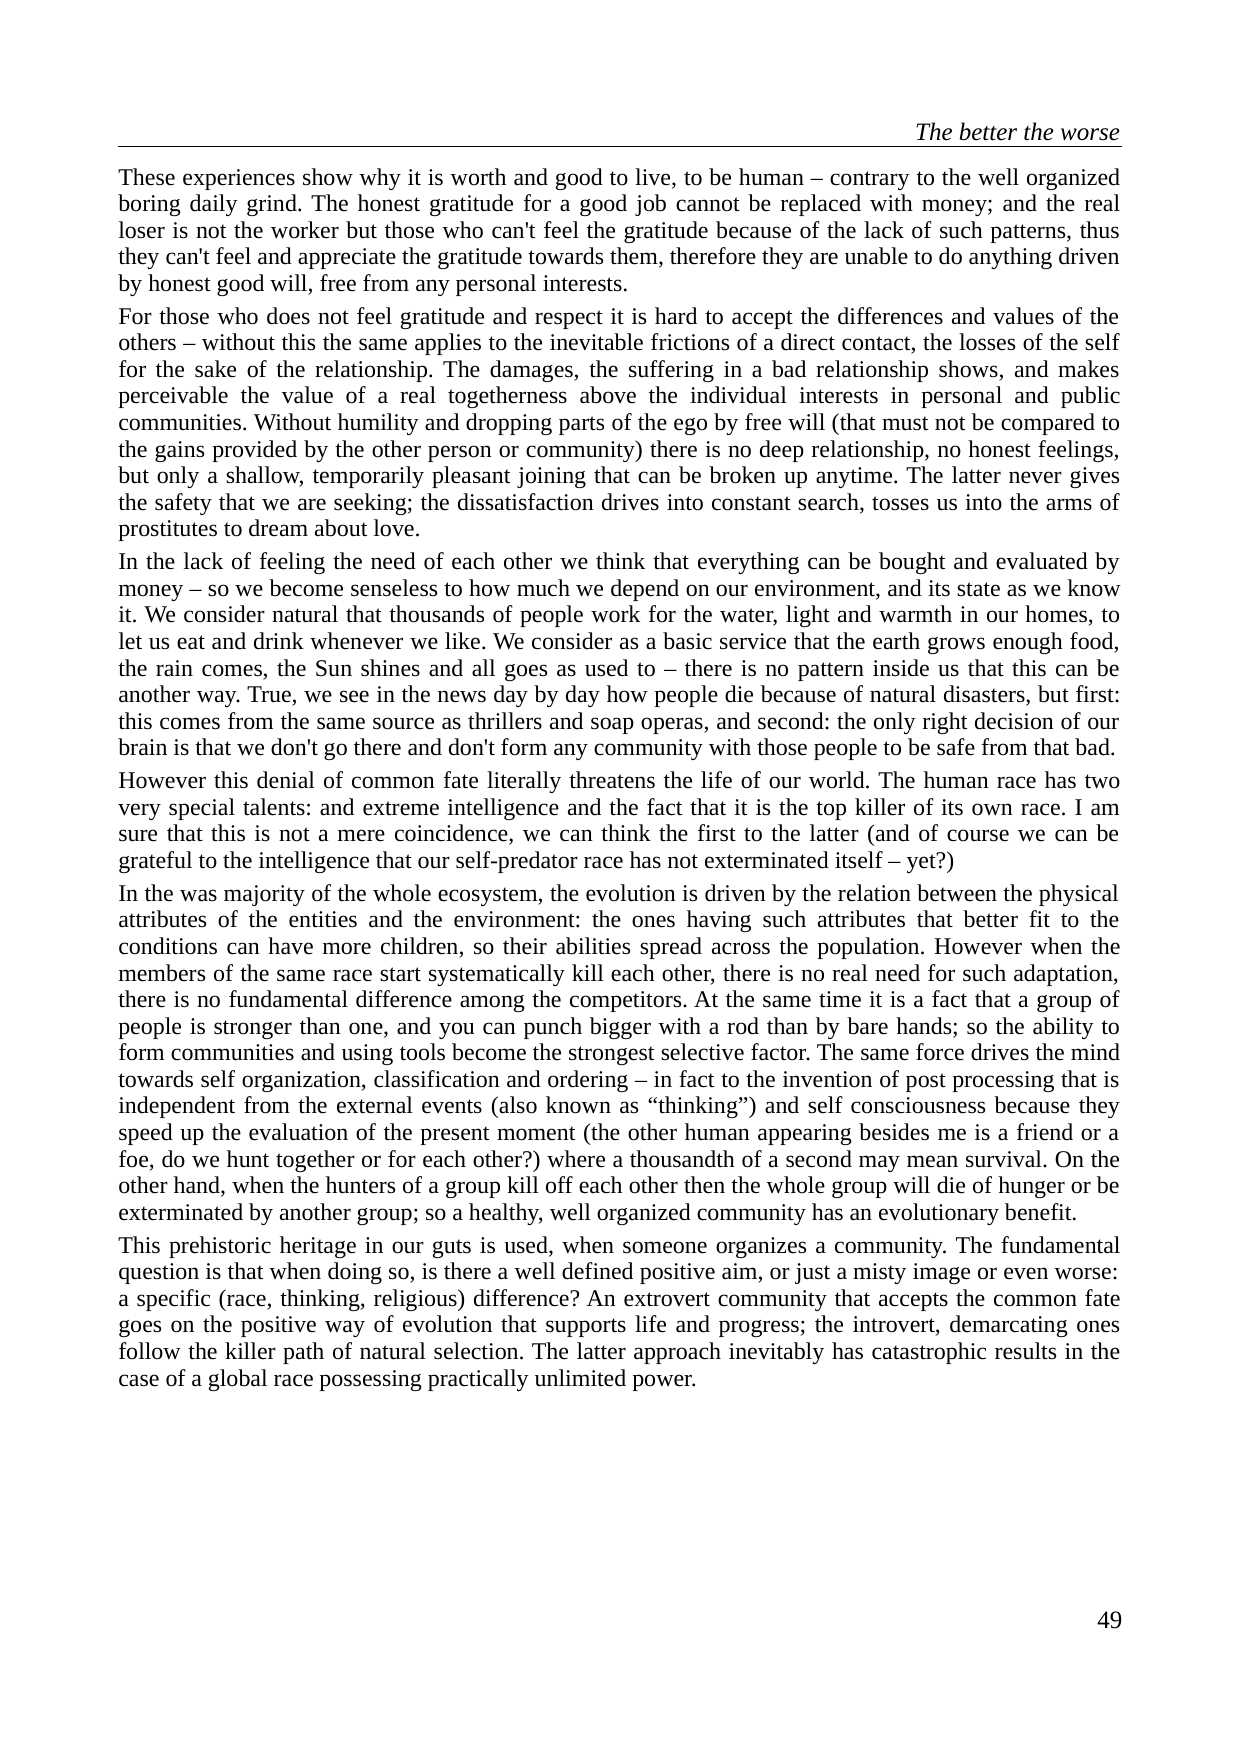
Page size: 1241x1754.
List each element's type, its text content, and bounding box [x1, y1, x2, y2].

text In the was majority of the whole ecosystem, the evolution is driven by the relation between the physical attributes of the entities and the environment: the ones having such attributes that better fit to the conditions can have more children, so their abilities spread across the population. However when the members of the same race start systematically kill each other, there is no real need for such adaptation, there is no fundamental difference among the competitors. At the same time it is a fact that a group of people is stronger than one, and you can punch bigger with a rod than by bare hands; so the ability to form communities and using tools become the strongest selective factor. The same force drives the mind towards self organization, classification and ordering – in fact to the invention of post processing that is independent from the external events (also known as “thinking”) and self consciousness because they speed up the evaluation of the present moment (the other human appearing besides me is a friend or a foe, do we hunt together or for each other?) where a thousandth of a second may mean survival. On the other hand, when the hunters of a group kill off each other then the whole group will die of hunger or be exterminated by another group; so a healthy, well organized community has an evolutionary benefit. [118, 880, 1122, 1225]
text This prehistoric heritage in our guts is used, when someone organizes a community. The fundamental question is that when doing so, is there a well defined positive aim, or just a misty image or even worse: a specific (race, thinking, religious) difference? An extrovert community that accepts the common fate goes on the positive way of evolution that supports life and progress; the introvert, demarcating ones follow the killer path of natural selection. The latter approach inevitably has catastrophic results in the case of a global race possessing practically unlimited power. [118, 1232, 1122, 1391]
text These experiences show why it is worth and good to live, to be human – contrary to the well organized boring daily grind. The honest gratitude for a good job cannot be replaced with money; and the real loser is not the worker but those who can't feel the gratitude because of the lack of such patterns, thus they can't feel and appreciate the gratitude towards them, therefore they are unable to do anything driven by honest good will, free from any personal interests. [118, 164, 1122, 296]
text For those who does not feel gratitude and respect it is hard to accept the differences and values of the others – without this the same applies to the inevitable frictions of a direct contact, the losses of the self for the sake of the relationship. The damages, the suffering in a bad relationship shows, and makes perceivable the value of a real togetherness above the individual interests in personal and public communities. Without humility and dropping parts of the ego by free will (that must not be compared to the gains provided by the other person or community) there is no deep relationship, no honest feelings, but only a shallow, temporarily pleasant joining that can be broken up anytime. The latter never gives the safety that we are seeking; the dissatisfaction drives into constant search, tosses us into the arms of prostitutes to dream about love. [118, 303, 1122, 542]
text However this denial of common fate literally threatens the life of our world. The human race has two very special talents: and extreme intelligence and the fact that it is the top killer of its own race. I am sure that this is not a mere coincidence, we can think the first to the latter (and of course we can be grateful to the intelligence that our self-predator race has not exterminated itself – yet?) [118, 767, 1122, 874]
text In the lack of feeling the need of each other we think that everything can be bought and evaluated by money – so we become senseless to how much we depend on our environment, and its state as we know it. We consider natural that thousands of people work for the water, light and warmth in our homes, to let us eat and drink whenever we like. We consider as a basic service that the earth grows enough food, the rain comes, the Sun shines and all goes as used to – there is no pattern inside us that this can be another way. True, we see in the news day by day how people die because of natural disasters, but first: this comes from the same source as thrillers and soap operas, and second: the only right decision of our brain is that we don't go there and don't form any community with those people to be safe from that bad. [118, 548, 1122, 761]
